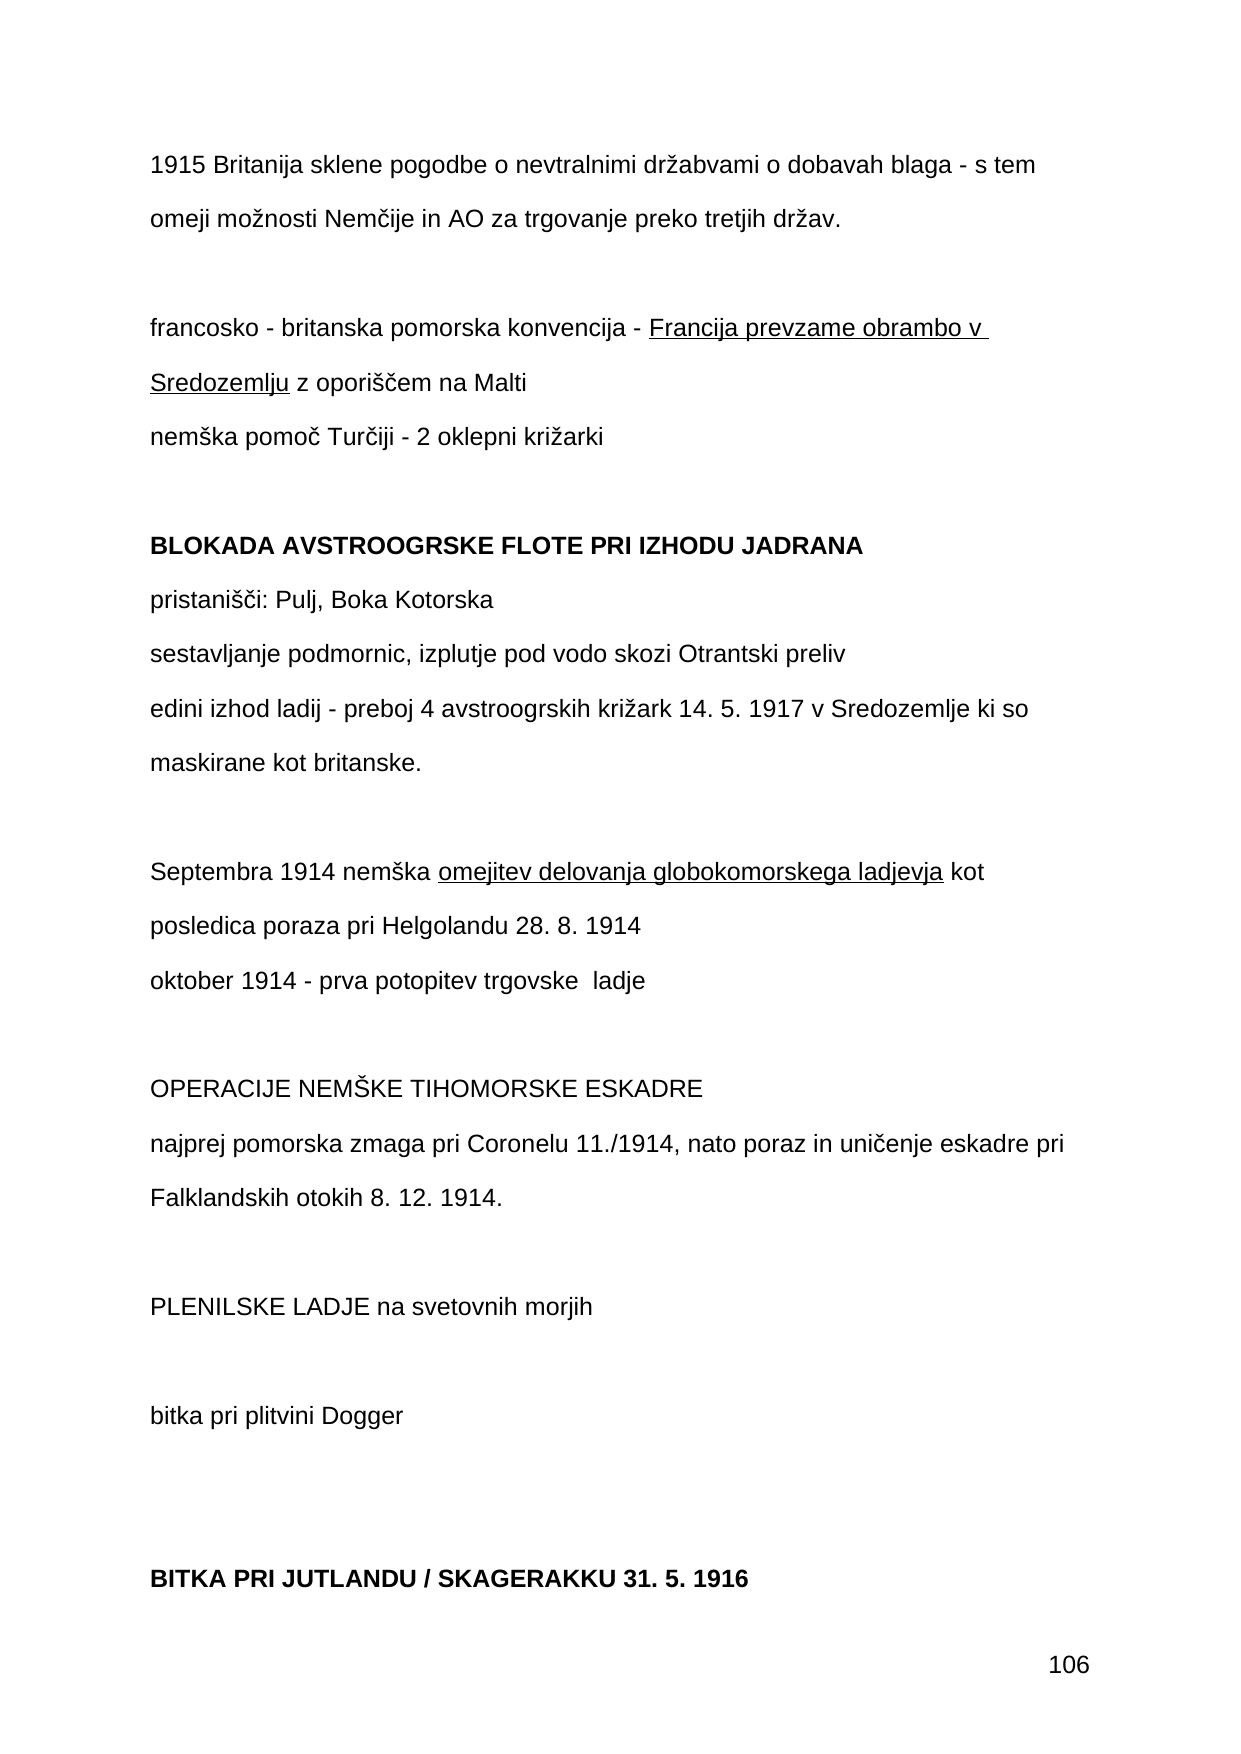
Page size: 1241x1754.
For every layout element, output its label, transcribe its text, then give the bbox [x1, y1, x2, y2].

text bitka pri plitvini Dogger [150, 1401, 1090, 1437]
text pristanišči: Pulj, Boka Kotorska [150, 585, 1090, 621]
text nemška pomoč Turčiji - 2 oklepni križarki [150, 422, 1090, 458]
text sestavljanje podmornic, izplutje pod vodo skozi Otrantski preliv [150, 639, 1090, 676]
text edini izhod ladij - preboj 4 avstroogrskih križark 14. 5. 1917 v Sredozemlje ki so maskirane kot britanske. [150, 694, 1090, 784]
text najprej pomorska zmaga pri Coronelu 11./1914, nato poraz in uničenje eskadre pri Falklandskih otokih 8. 12. 1914. [150, 1129, 1090, 1219]
subtitle BLOKADA AVSTROOGRSKE FLOTE PRI IZHODU JADRANA [150, 531, 1090, 567]
text BITKA PRI JUTLANDU / SKAGERAKKU 31. 5. 1916 [150, 1564, 1090, 1600]
text Septembra 1914 nemška omejitev delovanja globokomorskega ladjevja kot posledica poraza pri Helgolandu 28. 8. 1914 [150, 857, 1090, 947]
text OPERACIJE NEMŠKE TIHOMORSKE ESKADRE [150, 1074, 1090, 1111]
text oktober 1914 - prva potopitev trgovske ladje [150, 966, 1090, 1002]
text PLENILSKE LADJE na svetovnih morjih [150, 1292, 1090, 1328]
text 1915 Britanija sklene pogodbe o nevtralnimi držabvami o dobavah blaga - s tem omeji možnosti Nemčije in AO za trgovanje preko tretjih držav. [150, 150, 1090, 241]
text francosko - britanska pomorska konvencija - Francija prevzame obrambo v Sredozemlju z oporiščem na Malti [150, 313, 1090, 404]
